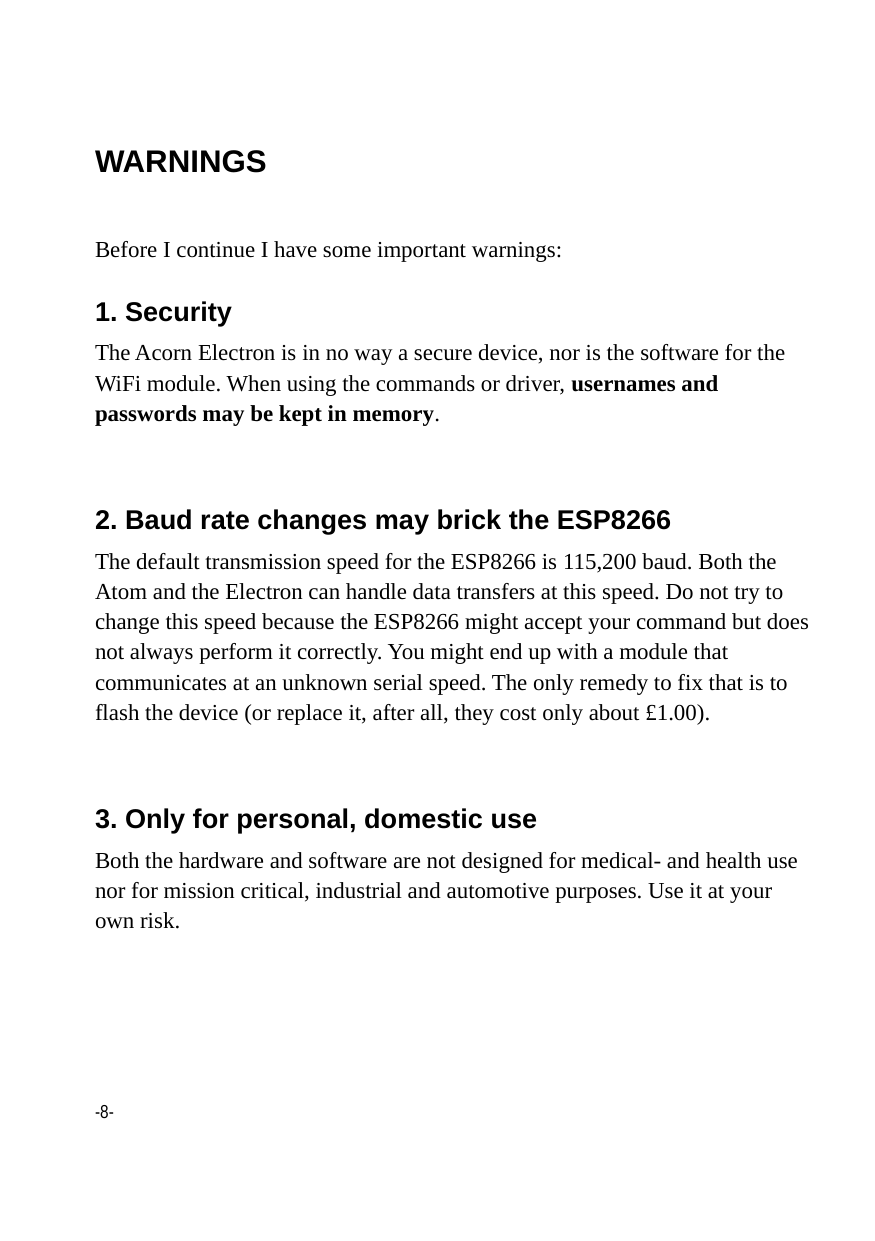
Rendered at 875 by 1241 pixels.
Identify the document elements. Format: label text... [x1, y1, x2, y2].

text The Acorn Electron is in no way a secure device, nor is the software for the WiFi module. When using the commands or driver, usernames and passwords may be kept in memory. [95, 339, 815, 426]
text Both the hardware and software are not designed for medical- and health use nor for mission critical, industrial and automotive purposes. Use it at your own risk. [95, 847, 815, 933]
text Before I continue I have some important warnings: [95, 236, 815, 263]
text The default transmission speed for the ESP8266 is 115,200 baud. Both the Atom and the Electron can handle data transfers at this speed. Do not try to change this speed because the ESP8266 might accept your command but does not always perform it correctly. You might end up with a module that communicates at an unknown serial speed. The only remedy to fix that is to flash the device (or replace it, after all, they cost only about £1.00). [95, 548, 815, 725]
subtitle WARNINGS [95, 143, 815, 179]
subtitle 3. Only for personal, domestic use [95, 803, 815, 834]
subtitle 2. Baud rate changes may brick the ESP8266 [95, 504, 815, 535]
subtitle 1. Security [95, 296, 815, 327]
